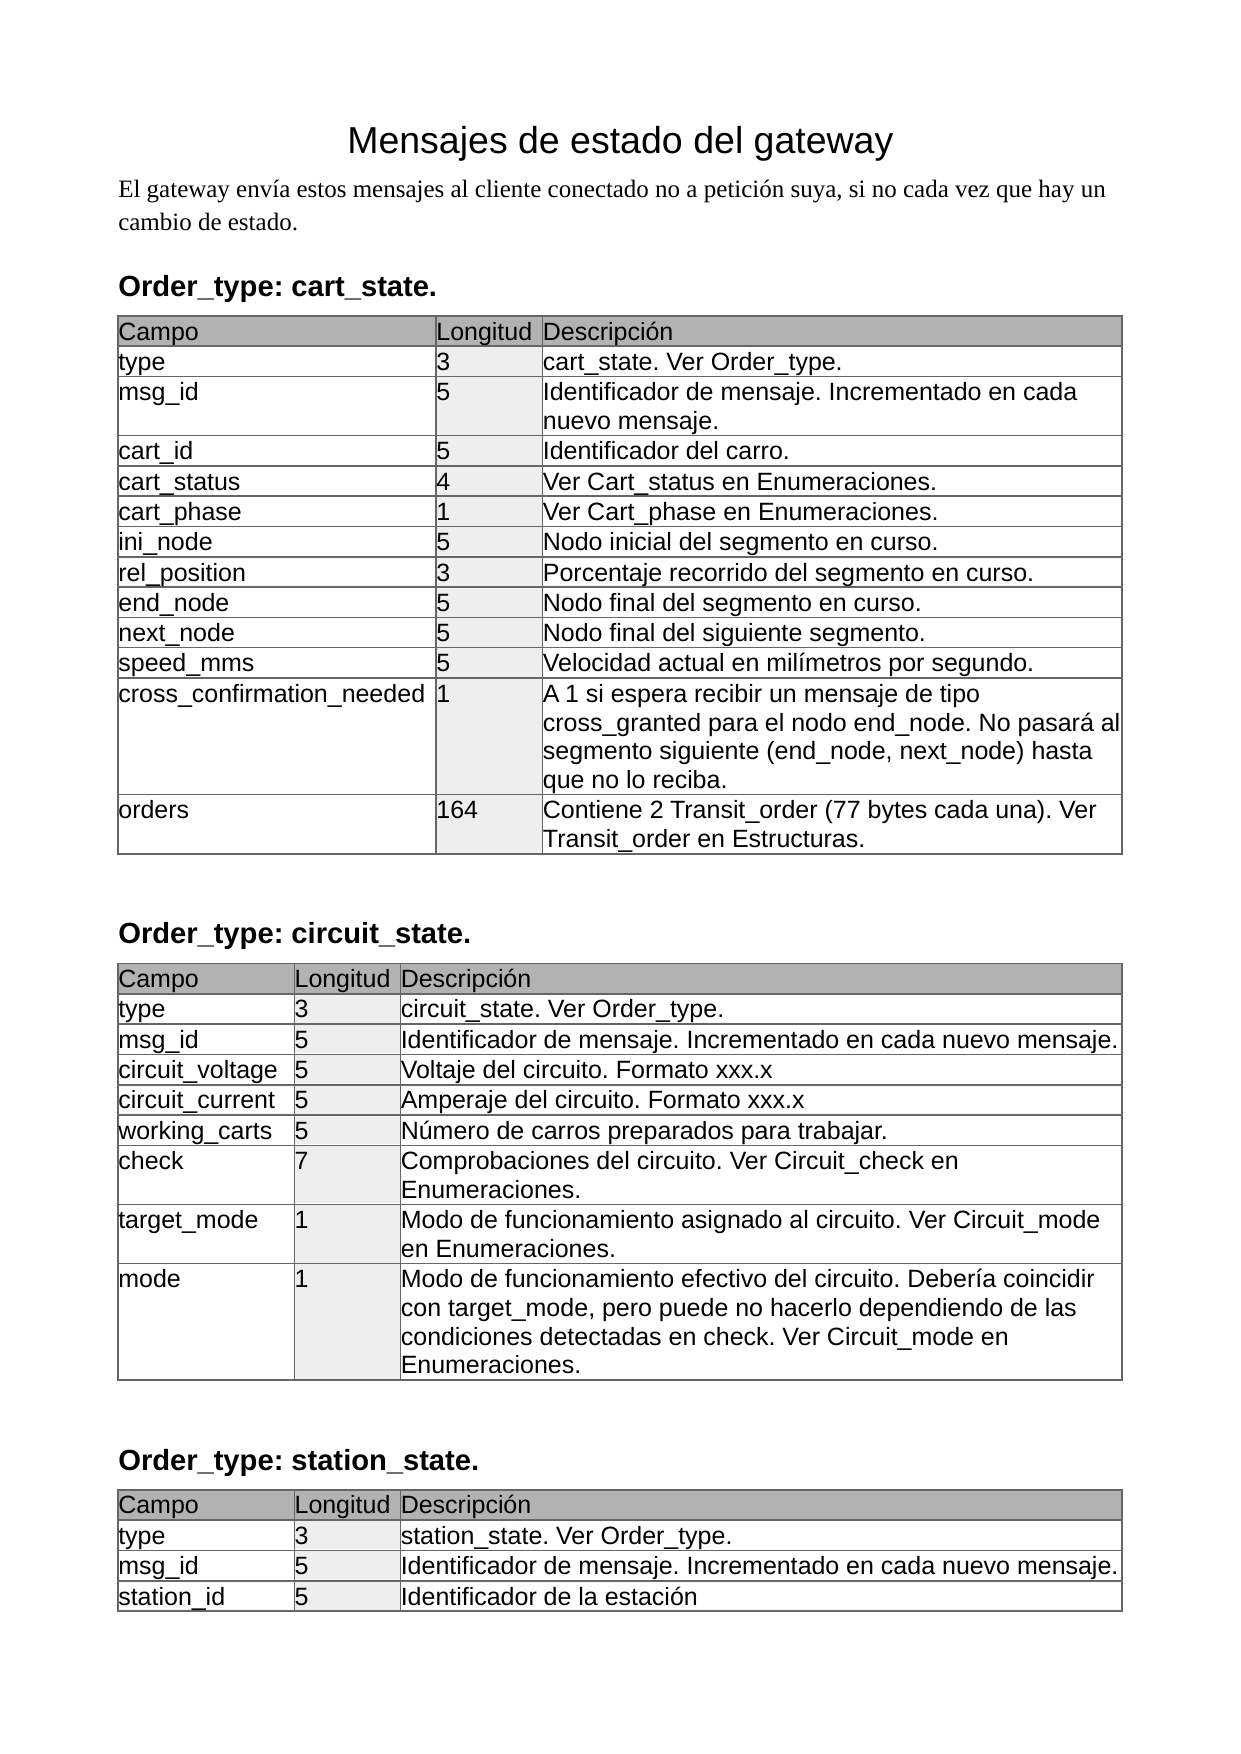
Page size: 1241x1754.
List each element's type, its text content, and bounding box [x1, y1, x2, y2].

table_cell 5 [437, 618, 542, 647]
table_cell 5 [437, 377, 542, 435]
table_cell 5 [295, 1086, 400, 1114]
table_cell 5 [295, 1116, 400, 1144]
table_cell Nodo final del segmento en curso. [543, 588, 1121, 617]
subtitle Mensajes de estado del gateway [118, 118, 1122, 161]
table_cell Identificador del carro. [543, 436, 1121, 465]
table_cell cart_status [119, 467, 435, 495]
table_cell 1 [437, 679, 542, 794]
table_header Campo [119, 1491, 294, 1519]
table_cell type [119, 347, 435, 376]
table_cell 5 [295, 1025, 400, 1053]
table_cell 1 [295, 1264, 400, 1379]
table_cell Identificador de la estación [401, 1582, 1121, 1610]
table_cell Identificador de mensaje. Incrementado en cada nuevo mensaje. [401, 1025, 1121, 1053]
table_header Descripción [401, 1491, 1121, 1519]
table_cell cross_confirmation_needed [119, 679, 435, 794]
table_cell circuit_state. Ver Order_type. [401, 995, 1121, 1023]
table_cell msg_id [119, 1551, 294, 1580]
table_cell 5 [295, 1582, 400, 1610]
table_cell cart_id [119, 436, 435, 465]
subtitle Order_type: circuit_state. [118, 917, 1122, 950]
table_header Longitud [437, 317, 542, 345]
table_cell 3 [437, 347, 542, 376]
table_cell msg_id [119, 377, 435, 435]
table_cell mode [119, 1264, 294, 1379]
table_cell cart_state. Ver Order_type. [543, 347, 1121, 376]
table_cell Ver Cart_status en Enumeraciones. [543, 467, 1121, 495]
table_cell Amperaje del circuito. Formato xxx.x [401, 1086, 1121, 1114]
table_cell target_mode [119, 1205, 294, 1263]
table_cell rel_position [119, 558, 435, 586]
table_header Campo [119, 964, 294, 993]
table_cell 3 [295, 1521, 400, 1549]
table_cell Nodo final del siguiente segmento. [543, 618, 1121, 647]
table_cell 7 [295, 1146, 400, 1203]
table_header Longitud [295, 964, 400, 993]
table_cell Nodo inicial del segmento en curso. [543, 527, 1121, 556]
table_cell cart_phase [119, 497, 435, 526]
table_cell working_carts [119, 1116, 294, 1144]
table_cell Modo de funcionamiento efectivo del circuito. Debería coincidir con target_mode, pero puede no hacerlo dependiendo de las condiciones detectadas en check. Ver Circuit_mode en Enumeraciones. [401, 1264, 1121, 1379]
table_cell 5 [437, 648, 542, 677]
table_cell 3 [437, 558, 542, 586]
table_cell Identificador de mensaje. Incrementado en cada nuevo mensaje. [543, 377, 1121, 435]
table_cell orders [119, 795, 435, 853]
table_cell ini_node [119, 527, 435, 556]
table_cell 5 [437, 527, 542, 556]
table_cell station_id [119, 1582, 294, 1610]
table_cell Número de carros preparados para trabajar. [401, 1116, 1121, 1144]
text El gateway envía estos mensajes al cliente conectado no a petición suya, si no cada vez que hay un cambio de estado. [118, 174, 1122, 236]
table_cell Modo de funcionamiento asignado al circuito. Ver Circuit_mode en Enumeraciones. [401, 1205, 1121, 1263]
table_header Descripción [543, 317, 1121, 345]
table_cell 5 [437, 436, 542, 465]
table_header Campo [119, 317, 435, 345]
table_cell speed_mms [119, 648, 435, 677]
table_cell end_node [119, 588, 435, 617]
table_cell type [119, 995, 294, 1023]
table_cell circuit_voltage [119, 1055, 294, 1084]
table_cell Voltaje del circuito. Formato xxx.x [401, 1055, 1121, 1084]
table_cell 1 [295, 1205, 400, 1263]
table_cell Identificador de mensaje. Incrementado en cada nuevo mensaje. [401, 1551, 1121, 1580]
table_cell Porcentaje recorrido del segmento en curso. [543, 558, 1121, 586]
table_header Longitud [295, 1491, 400, 1519]
subtitle Order_type: station_state. [118, 1443, 1122, 1476]
table_cell next_node [119, 618, 435, 647]
table_cell 5 [437, 588, 542, 617]
table_cell circuit_current [119, 1086, 294, 1114]
table_cell Contiene 2 Transit_order (77 bytes cada una). Ver Transit_order en Estructuras. [543, 795, 1121, 853]
table_cell Comprobaciones del circuito. Ver Circuit_check en Enumeraciones. [401, 1146, 1121, 1203]
table_cell Velocidad actual en milímetros por segundo. [543, 648, 1121, 677]
table_cell 3 [295, 995, 400, 1023]
table_header Descripción [401, 964, 1121, 993]
table_cell Ver Cart_phase en Enumeraciones. [543, 497, 1121, 526]
table_cell 4 [437, 467, 542, 495]
table_cell 1 [437, 497, 542, 526]
table_cell type [119, 1521, 294, 1549]
table_cell A 1 si espera recibir un mensaje de tipo cross_granted para el nodo end_node. No pasará al segmento siguiente (end_node, next_node) hasta que no lo reciba. [543, 679, 1121, 794]
table_cell 5 [295, 1551, 400, 1580]
table_cell msg_id [119, 1025, 294, 1053]
table_cell 164 [437, 795, 542, 853]
table_cell station_state. Ver Order_type. [401, 1521, 1121, 1549]
table_cell 5 [295, 1055, 400, 1084]
subtitle Order_type: cart_state. [118, 269, 1122, 302]
table_cell check [119, 1146, 294, 1203]
